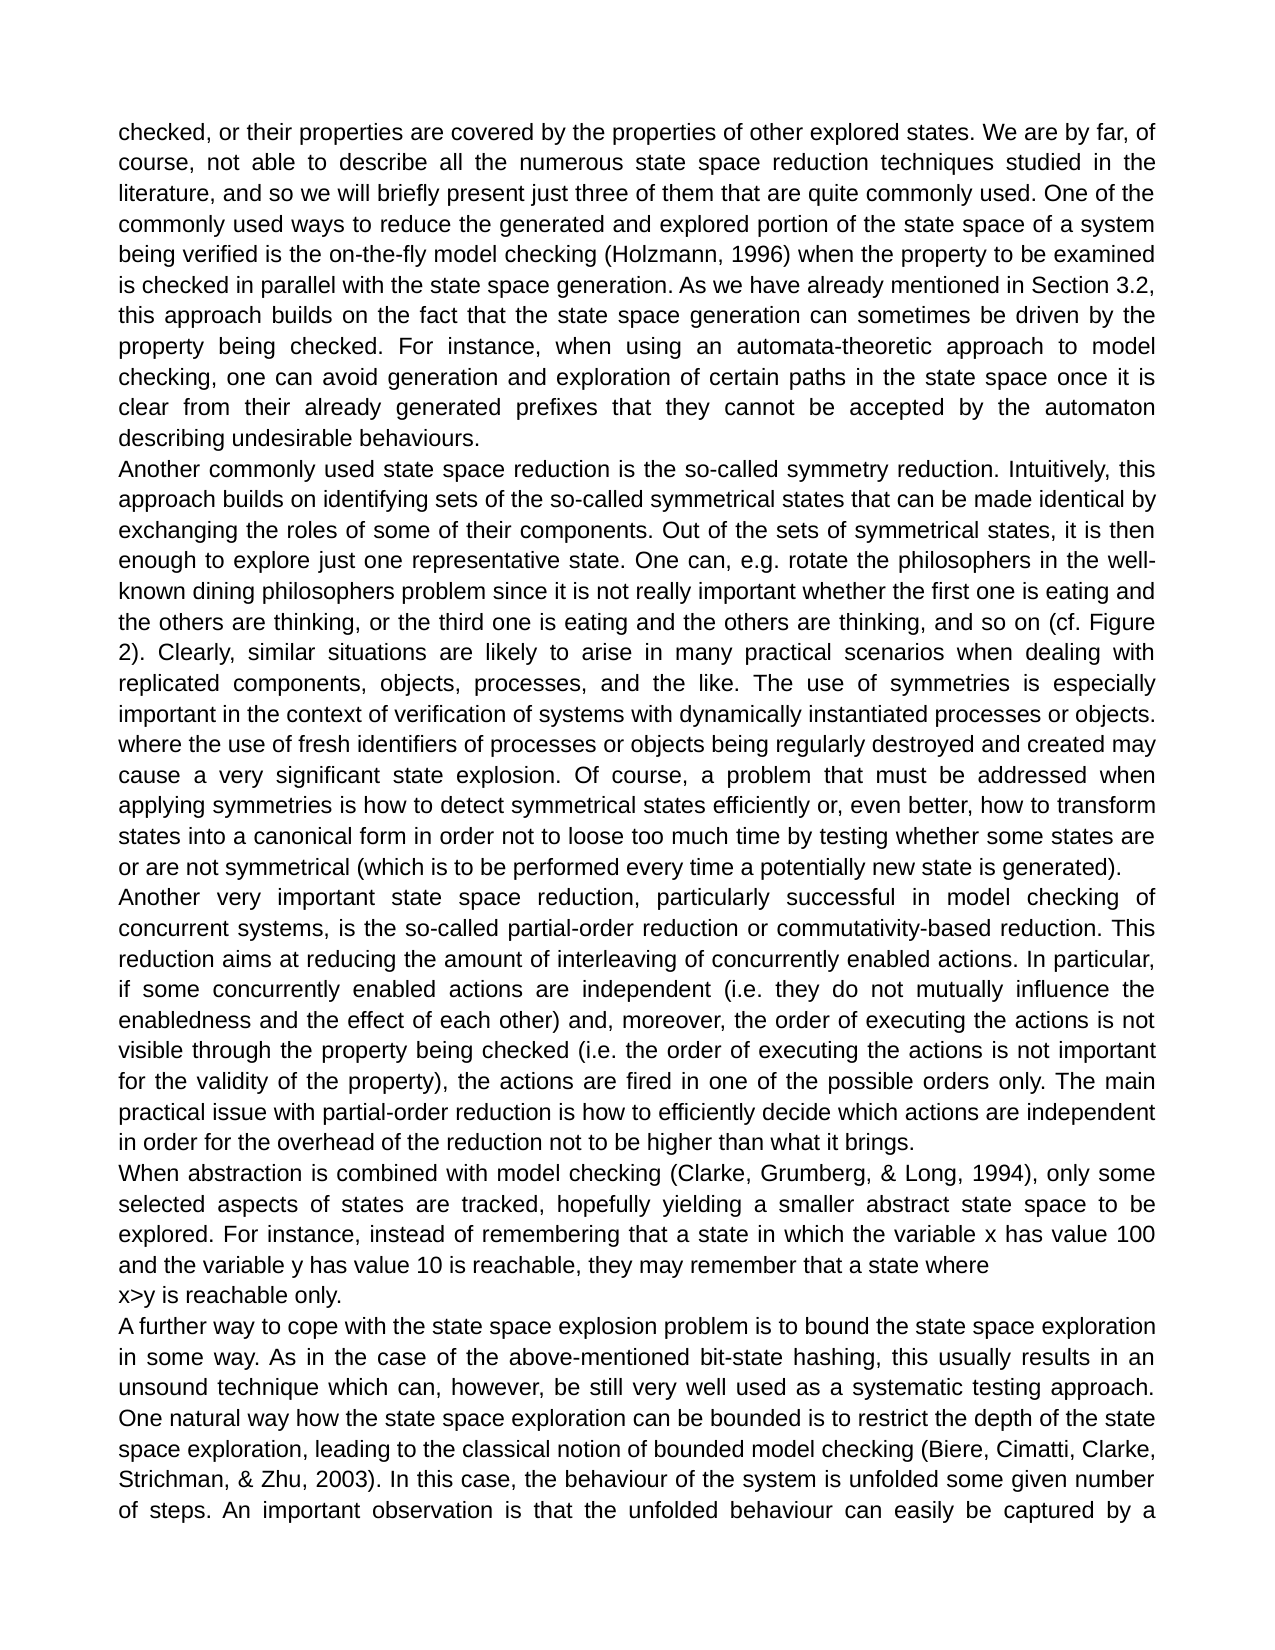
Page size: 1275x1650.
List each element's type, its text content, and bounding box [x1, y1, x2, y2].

text x>y is reachable only. [118, 1282, 1157, 1309]
text When abstraction is combined with model checking (Clarke, Grumberg, & Long, 1994), only some selected aspects of states are tracked, hopefully yielding a smaller abstract state space to be explored. For instance, instead of remembering that a state in which the variable x has value 100 and the variable y has value 10 is reachable, they may remember that a state where [118, 1159, 1157, 1278]
text Another commonly used state space reduction is the so-called symmetry reduction. Intuitively, this approach builds on identifying sets of the so-called symmetrical states that can be made identical by exchanging the roles of some of their components. Out of the sets of symmetrical states, it is then enough to explore just one representative state. One can, e.g. rotate the philosophers in the well-known dining philosophers problem since it is not really important whether the first one is eating and the others are thinking, or the third one is eating and the others are thinking, and so on (cf. Figure 2). Clearly, similar situations are likely to arise in many practical scenarios when dealing with replicated components, objects, processes, and the like. The use of symmetries is especially important in the context of verification of systems with dynamically instantiated processes or objects. where the use of fresh identifiers of processes or objects being regularly destroyed and created may cause a very significant state explosion. Of course, a problem that must be addressed when applying symmetries is how to detect symmetrical states efficiently or, even better, how to transform states into a canonical form in order not to loose too much time by testing whether some states are or are not symmetrical (which is to be performed every time a potentially new state is generated). [118, 455, 1157, 880]
text checked, or their properties are covered by the properties of other explored states. We are by far, of course, not able to describe all the numerous state space reduction techniques studied in the literature, and so we will briefly present just three of them that are quite commonly used. One of the commonly used ways to reduce the generated and explored portion of the state space of a system being verified is the on-the-fly model checking (Holzmann, 1996) when the property to be examined is checked in parallel with the state space generation. As we have already mentioned in Section 3.2, this approach builds on the fact that the state space generation can sometimes be driven by the property being checked. For instance, when using an automata-theoretic approach to model checking, one can avoid generation and exploration of certain paths in the state space once it is clear from their already generated prefixes that they cannot be accepted by the automaton describing undesirable behaviours. [118, 118, 1157, 451]
text Another very important state space reduction, particularly successful in model checking of concurrent systems, is the so-called partial-order reduction or commutativity-based reduction. This reduction aims at reducing the amount of interleaving of concurrently enabled actions. In particular, if some concurrently enabled actions are independent (i.e. they do not mutually influence the enabledness and the effect of each other) and, moreover, the order of executing the actions is not visible through the property being checked (i.e. the order of executing the actions is not important for the validity of the property), the actions are fired in one of the possible orders only. The main practical issue with partial-order reduction is how to efficiently decide which actions are independent in order for the overhead of the reduction not to be higher than what it brings. [118, 884, 1157, 1156]
text A further way to cope with the state space explosion problem is to bound the state space exploration in some way. As in the case of the above-mentioned bit-state hashing, this usually results in an unsound technique which can, however, be still very well used as a systematic testing approach. One natural way how the state space exploration can be bounded is to restrict the depth of the state space exploration, leading to the classical notion of bounded model checking (Biere, Cimatti, Clarke, Strichman, & Zhu, 2003). In this case, the behaviour of the system is unfolded some given number of steps. An important observation is that the unfolded behaviour can easily be captured by a [118, 1312, 1157, 1523]
